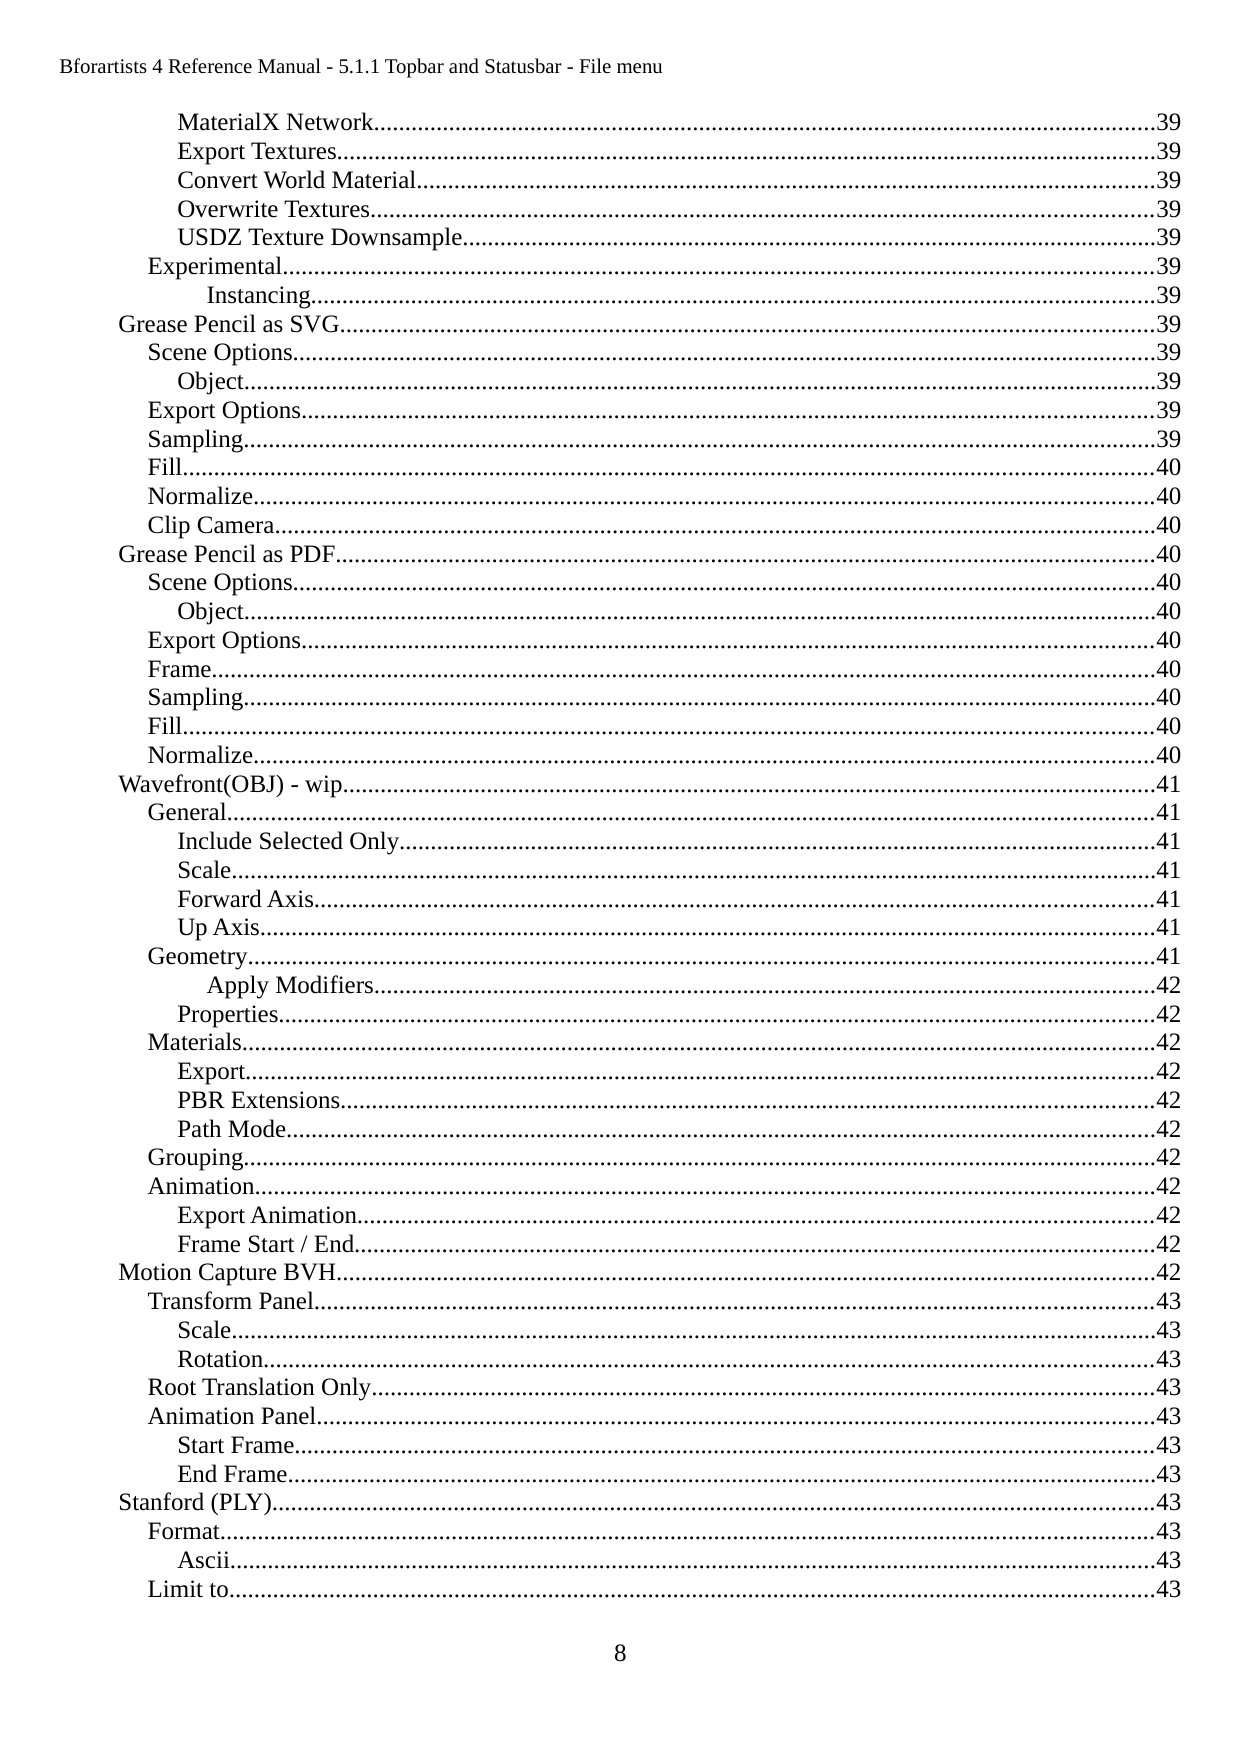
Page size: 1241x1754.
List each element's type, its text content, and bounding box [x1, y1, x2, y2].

text Export Options 40 [147, 625, 1181, 654]
text Animation 42 [147, 1171, 1181, 1200]
text End Frame 43 [177, 1459, 1181, 1487]
text USDZ Texture Downsample 39 [177, 222, 1181, 251]
text Object 39 [177, 366, 1181, 395]
text Fill 40 [147, 711, 1181, 740]
text Object 40 [177, 596, 1181, 625]
text Grease Pencil as PDF 40 [118, 539, 1181, 567]
text Animation Panel 43 [147, 1401, 1181, 1430]
text PBR Extensions 42 [177, 1085, 1181, 1114]
text General 41 [147, 797, 1181, 826]
text Rotation 43 [177, 1344, 1181, 1372]
text Convert World Material 39 [177, 165, 1181, 194]
text Scene Options 39 [147, 337, 1181, 366]
text Normalize 40 [147, 481, 1181, 510]
text Start Frame 43 [177, 1430, 1181, 1459]
text Export Textures 39 [177, 136, 1181, 165]
text Include Selected Only 41 [177, 826, 1181, 855]
text Grouping 42 [147, 1142, 1181, 1171]
text Forward Axis 41 [177, 884, 1181, 912]
text Wavefront(OBJ) - wip 41 [118, 769, 1181, 797]
text Path Mode 42 [177, 1114, 1181, 1142]
text Ascii 43 [177, 1545, 1181, 1574]
text Instancing 39 [206, 280, 1181, 309]
text Normalize 40 [147, 740, 1181, 769]
text Grease Pencil as SVG 39 [118, 309, 1181, 337]
text MaterialX Network 39 [177, 107, 1181, 136]
text Properties 42 [177, 999, 1181, 1027]
text Format 43 [147, 1516, 1181, 1545]
text Up Axis 41 [177, 912, 1181, 941]
text Geometry 41 [147, 941, 1181, 970]
text Scale 41 [177, 855, 1181, 884]
text Limit to 43 [147, 1574, 1181, 1602]
text Sampling 39 [147, 424, 1181, 452]
text Stanford (PLY) 43 [118, 1487, 1181, 1516]
text Motion Capture BVH 42 [118, 1257, 1181, 1286]
text Frame 40 [147, 654, 1181, 682]
text Export 42 [177, 1056, 1181, 1085]
text Experimental 39 [147, 251, 1181, 280]
text Apply Modifiers 42 [206, 970, 1181, 999]
text Export Options 39 [147, 395, 1181, 424]
text Overwrite Textures 39 [177, 194, 1181, 222]
text Fill 40 [147, 452, 1181, 481]
text Scene Options 40 [147, 567, 1181, 596]
text Materials 42 [147, 1027, 1181, 1056]
text Frame Start / End 42 [177, 1229, 1181, 1257]
text Root Translation Only 43 [147, 1372, 1181, 1401]
text Sampling 40 [147, 682, 1181, 711]
text Transform Panel 43 [147, 1286, 1181, 1315]
text Export Animation 42 [177, 1200, 1181, 1229]
text Scale 43 [177, 1315, 1181, 1344]
text Clip Camera 40 [147, 510, 1181, 539]
